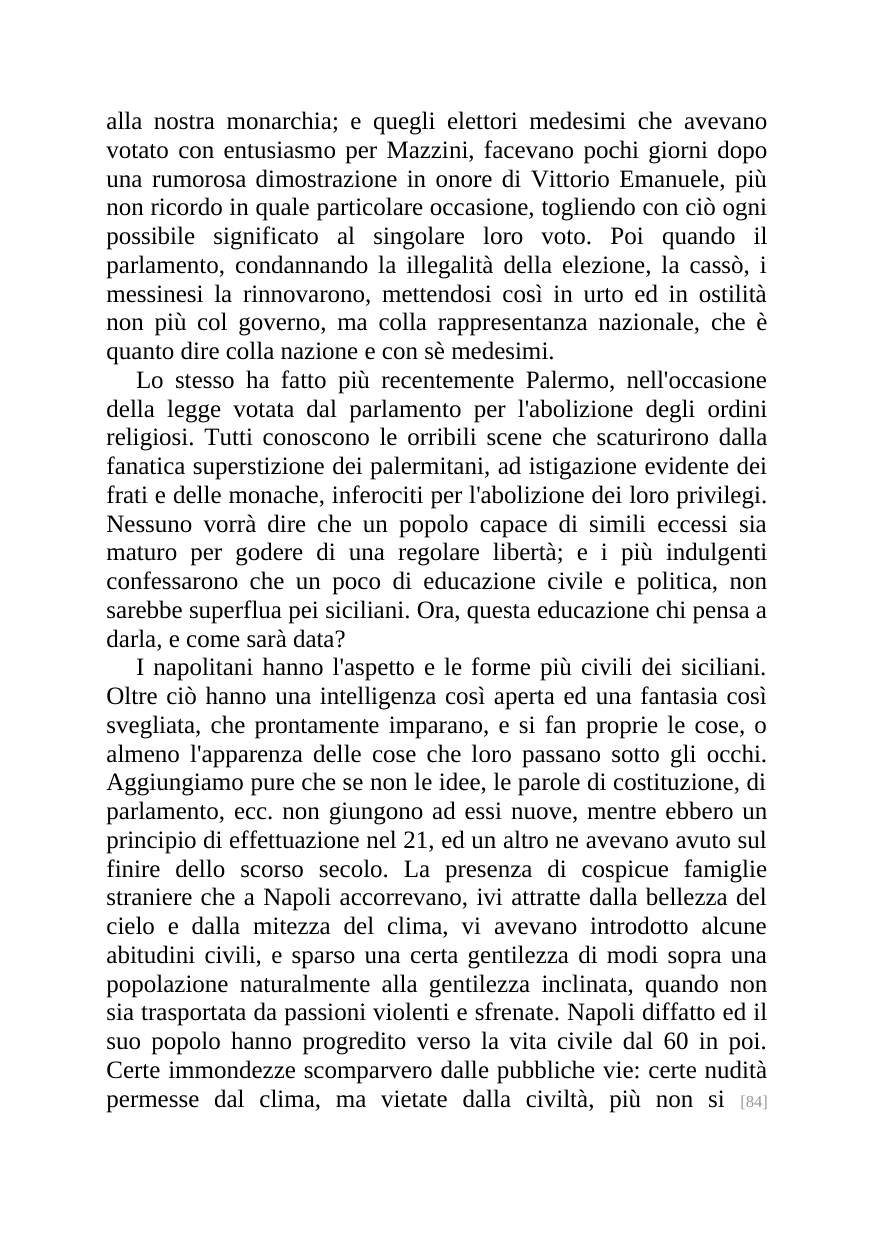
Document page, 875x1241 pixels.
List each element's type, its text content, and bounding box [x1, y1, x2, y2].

text Lo stesso ha fatto più recentemente Palermo, nell'occasione della legge votata dal parlamento per l'abolizione degli ordini religiosi. Tutti conoscono le orribili scene che scaturirono dalla fanatica superstizione dei palermitani, ad istigazione evidente dei frati e delle monache, inferociti per l'abolizione dei loro privilegi. Nessuno vorrà dire che un popolo capace di simili eccessi sia maturo per godere di una regolare libertà; e i più indulgenti confessarono che un poco di educazione civile e politica, non sarebbe superflua pei siciliani. Ora, questa educazione chi pensa a darla, e come sarà data? [106, 365, 768, 652]
text I napolitani hanno l'aspetto e le forme più civili dei siciliani. Oltre ciò hanno una intelligenza così aperta ed una fantasia così svegliata, che prontamente imparano, e si fan proprie le cose, o almeno l'apparenza delle cose che loro passano sotto gli occhi. Aggiungiamo pure che se non le idee, le parole di costituzione, di parlamento, ecc. non giungono ad essi nuove, mentre ebbero un principio di effettuazione nel 21, ed un altro ne avevano avuto sul finire dello scorso secolo. La presenza di cospicue famiglie straniere che a Napoli accorrevano, ivi attratte dalla bellezza del cielo e dalla mitezza del clima, vi avevano introdotto alcune abitudini civili, e sparso una certa gentilezza di modi sopra una popolazione naturalmente alla gentilezza inclinata, quando non sia trasportata da passioni violenti e sfrenate. Napoli diffatto ed il suo popolo hanno progredito verso la vita civile dal 60 in poi. Certe immondezze scomparvero dalle pubbliche vie: certe nudità permesse dal clima, ma vietate dalla civiltà, più non si [84] [106, 652, 768, 1112]
text alla nostra monarchia; e quegli elettori medesimi che avevano votato con entusiasmo per Mazzini, facevano pochi giorni dopo una rumorosa dimostrazione in onore di Vittorio Emanuele, più non ricordo in quale particolare occasione, togliendo con ciò ogni possibile significato al singolare loro voto. Poi quando il parlamento, condannando la illegalità della elezione, la cassò, i messinesi la rinnovarono, mettendosi così in urto ed in ostilità non più col governo, ma colla rappresentanza nazionale, che è quanto dire colla nazione e con sè medesimi. [106, 106, 768, 365]
